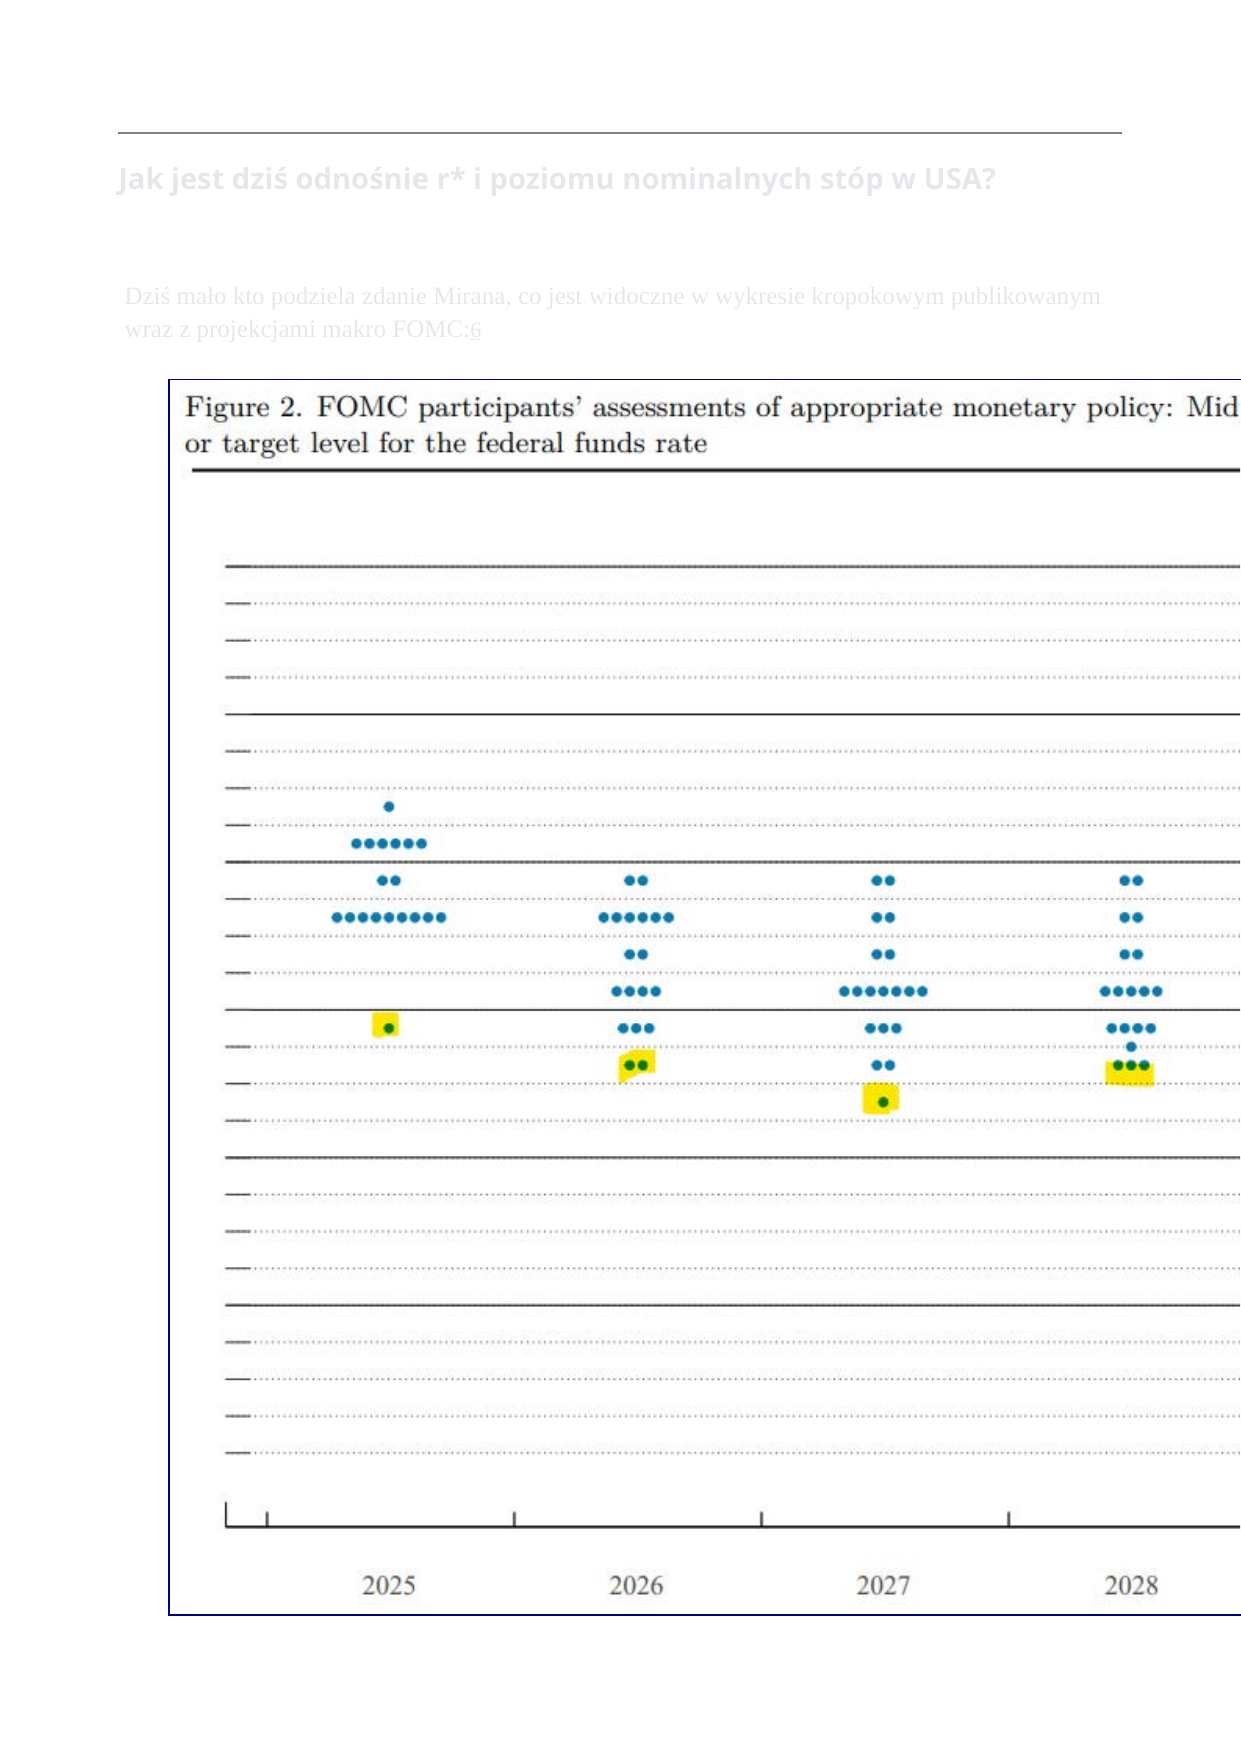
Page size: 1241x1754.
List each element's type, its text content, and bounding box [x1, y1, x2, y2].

subtitle Jak jest dziś odnośnie r* i poziomu nominalnych stóp w USA? [118, 158, 1122, 198]
picture [170, 380, 1241, 1614]
text Dziś mało kto podziela zdanie Mirana, co jest widoczne w wykresie kropokowym publikowanym wraz z projekcjami makro FOMC:6 [124, 281, 1122, 343]
